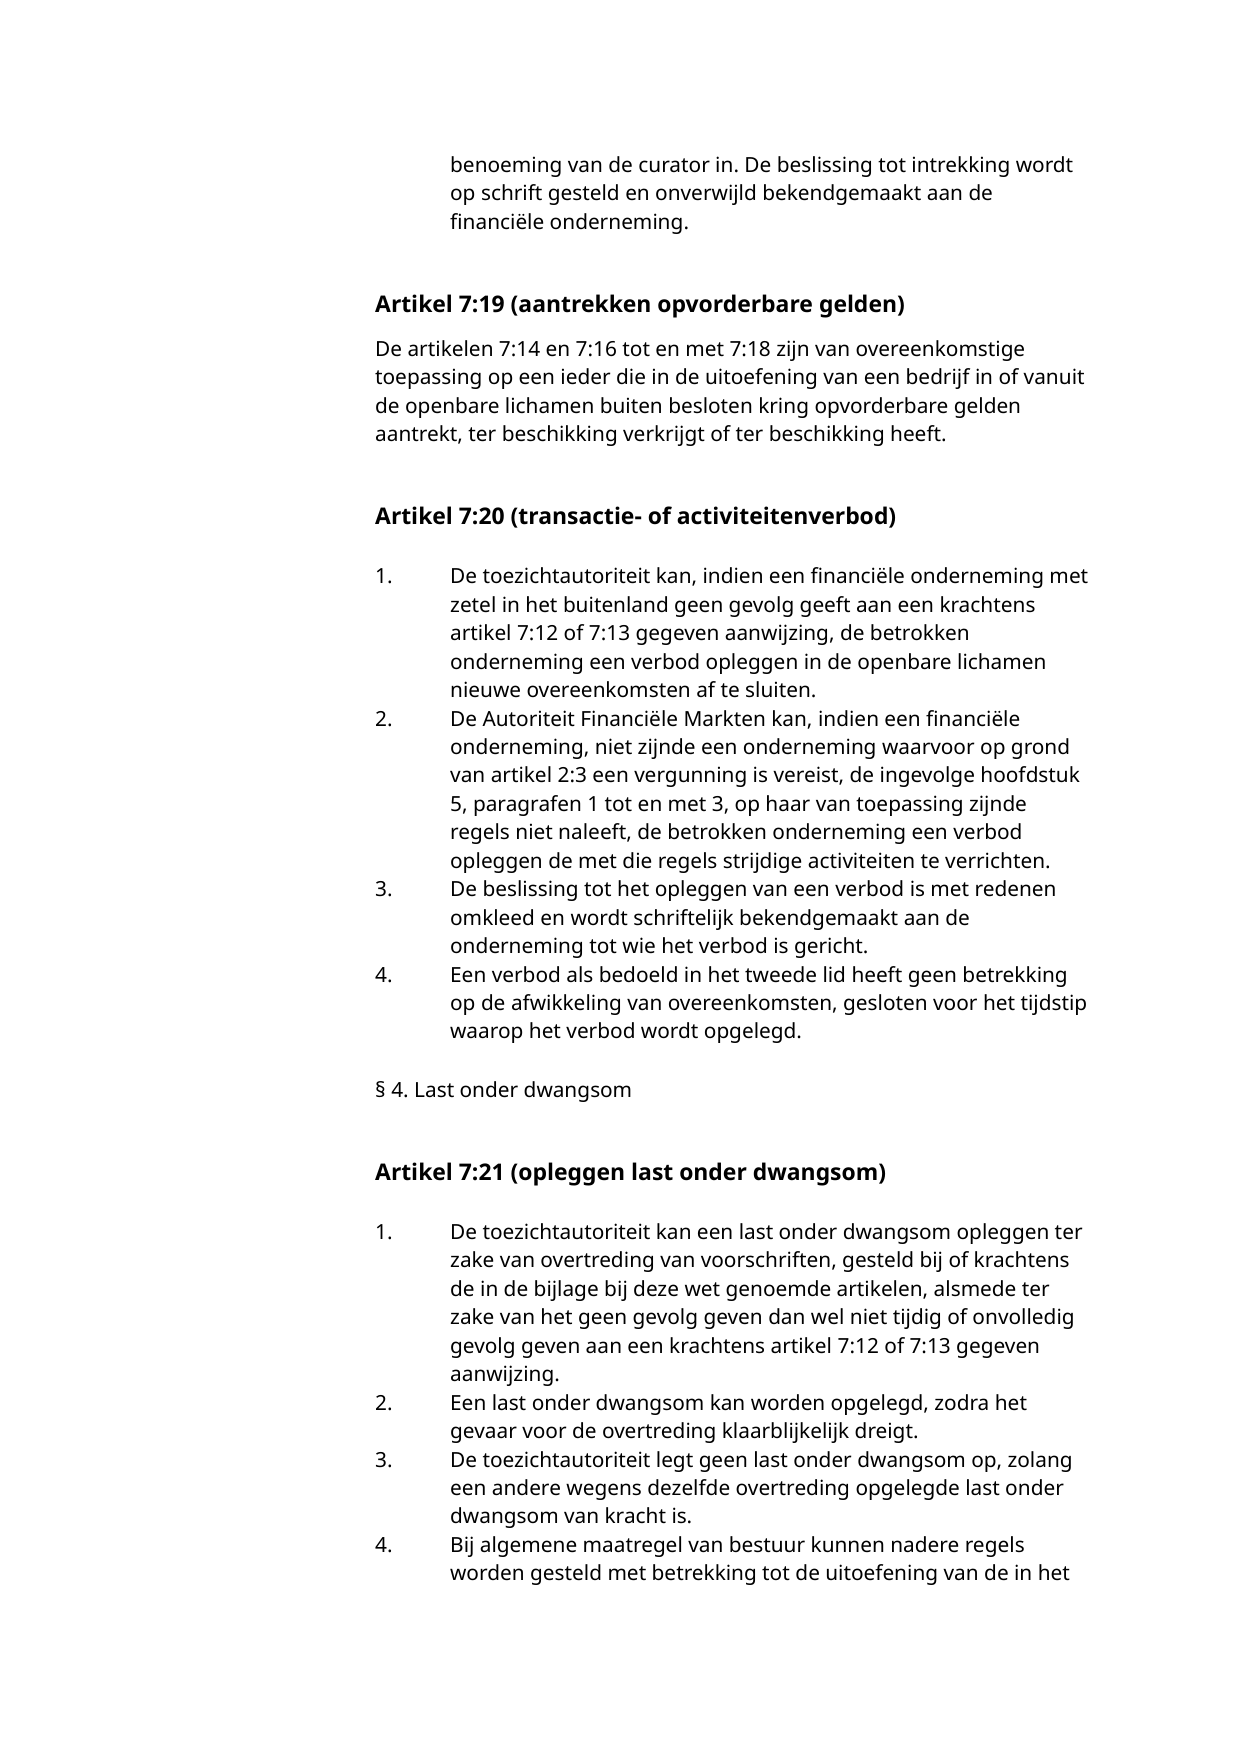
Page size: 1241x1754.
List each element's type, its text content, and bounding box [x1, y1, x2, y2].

subtitle Artikel 7:19 (aantrekken opvorderbare gelden) [375, 288, 1090, 319]
subtitle Artikel 7:20 (transactie- of activiteitenverbod) [375, 500, 1090, 532]
subtitle Artikel 7:21 (opleggen last onder dwangsom) [375, 1156, 1090, 1187]
list De toezichtautoriteit kan, indien een financiële onderneming met zetel in het buitenland geen gevolg geeft aan een krachtens artikel 7:12 of 7:13 gegeven aanwijzing, de betrokken onderneming een verbod opleggen in de openbare lichamen nieuwe overeenkomsten af te sluiten. [375, 562, 1090, 704]
subtitle § 4. Last onder dwangsom [375, 1075, 1090, 1103]
text De artikelen 7:14 en 7:16 tot en met 7:18 zijn van overeenkomstige toepassing op een ieder die in de uitoefening van een bedrijf in of vanuit de openbare lichamen buiten besloten kring opvorderbare gelden aantrekt, ter beschikking verkrijgt of ter beschikking heeft. [375, 334, 1090, 448]
list De Autoriteit Financiële Markten kan, indien een financiële onderneming, niet zijnde een onderneming waarvoor op grond van artikel 2:3 een vergunning is vereist, de ingevolge hoofdstuk 5, paragrafen 1 tot en met 3, op haar van toepassing zijnde regels niet naleeft, de betrokken onderneming een verbod opleggen de met die regels strijdige activiteiten te verrichten. [375, 704, 1090, 874]
list Een verbod als bedoeld in het tweede lid heeft geen betrekking op de afwikkeling van overeenkomsten, gesloten voor het tijdstip waarop het verbod wordt opgelegd. [375, 960, 1090, 1045]
list De beslissing tot het opleggen van een verbod is met redenen omkleed en wordt schriftelijk bekendgemaakt aan de onderneming tot wie het verbod is gericht. [375, 874, 1090, 960]
list De toezichtautoriteit legt geen last onder dwangsom op, zolang een andere wegens dezelfde overtreding opgelegde last onder dwangsom van kracht is. [375, 1445, 1090, 1530]
list De toezichtautoriteit kan een last onder dwangsom opleggen ter zake van overtreding van voorschriften, gesteld bij of krachtens de in de bijlage bij deze wet genoemde artikelen, alsmede ter zake van het geen gevolg geven dan wel niet tijdig of onvolledig gevolg geven aan een krachtens artikel 7:12 of 7:13 gegeven aanwijzing. [375, 1217, 1090, 1388]
list benoeming van de curator in. De beslissing tot intrekking wordt op schrift gesteld en onverwijld bekendgemaakt aan de financiële onderneming. [375, 150, 1090, 235]
list Een last onder dwangsom kan worden opgelegd, zodra het gevaar voor de overtreding klaarblijkelijk dreigt. [375, 1388, 1090, 1445]
list Bij algemene maatregel van bestuur kunnen nadere regels worden gesteld met betrekking tot de uitoefening van de in het [375, 1530, 1090, 1587]
